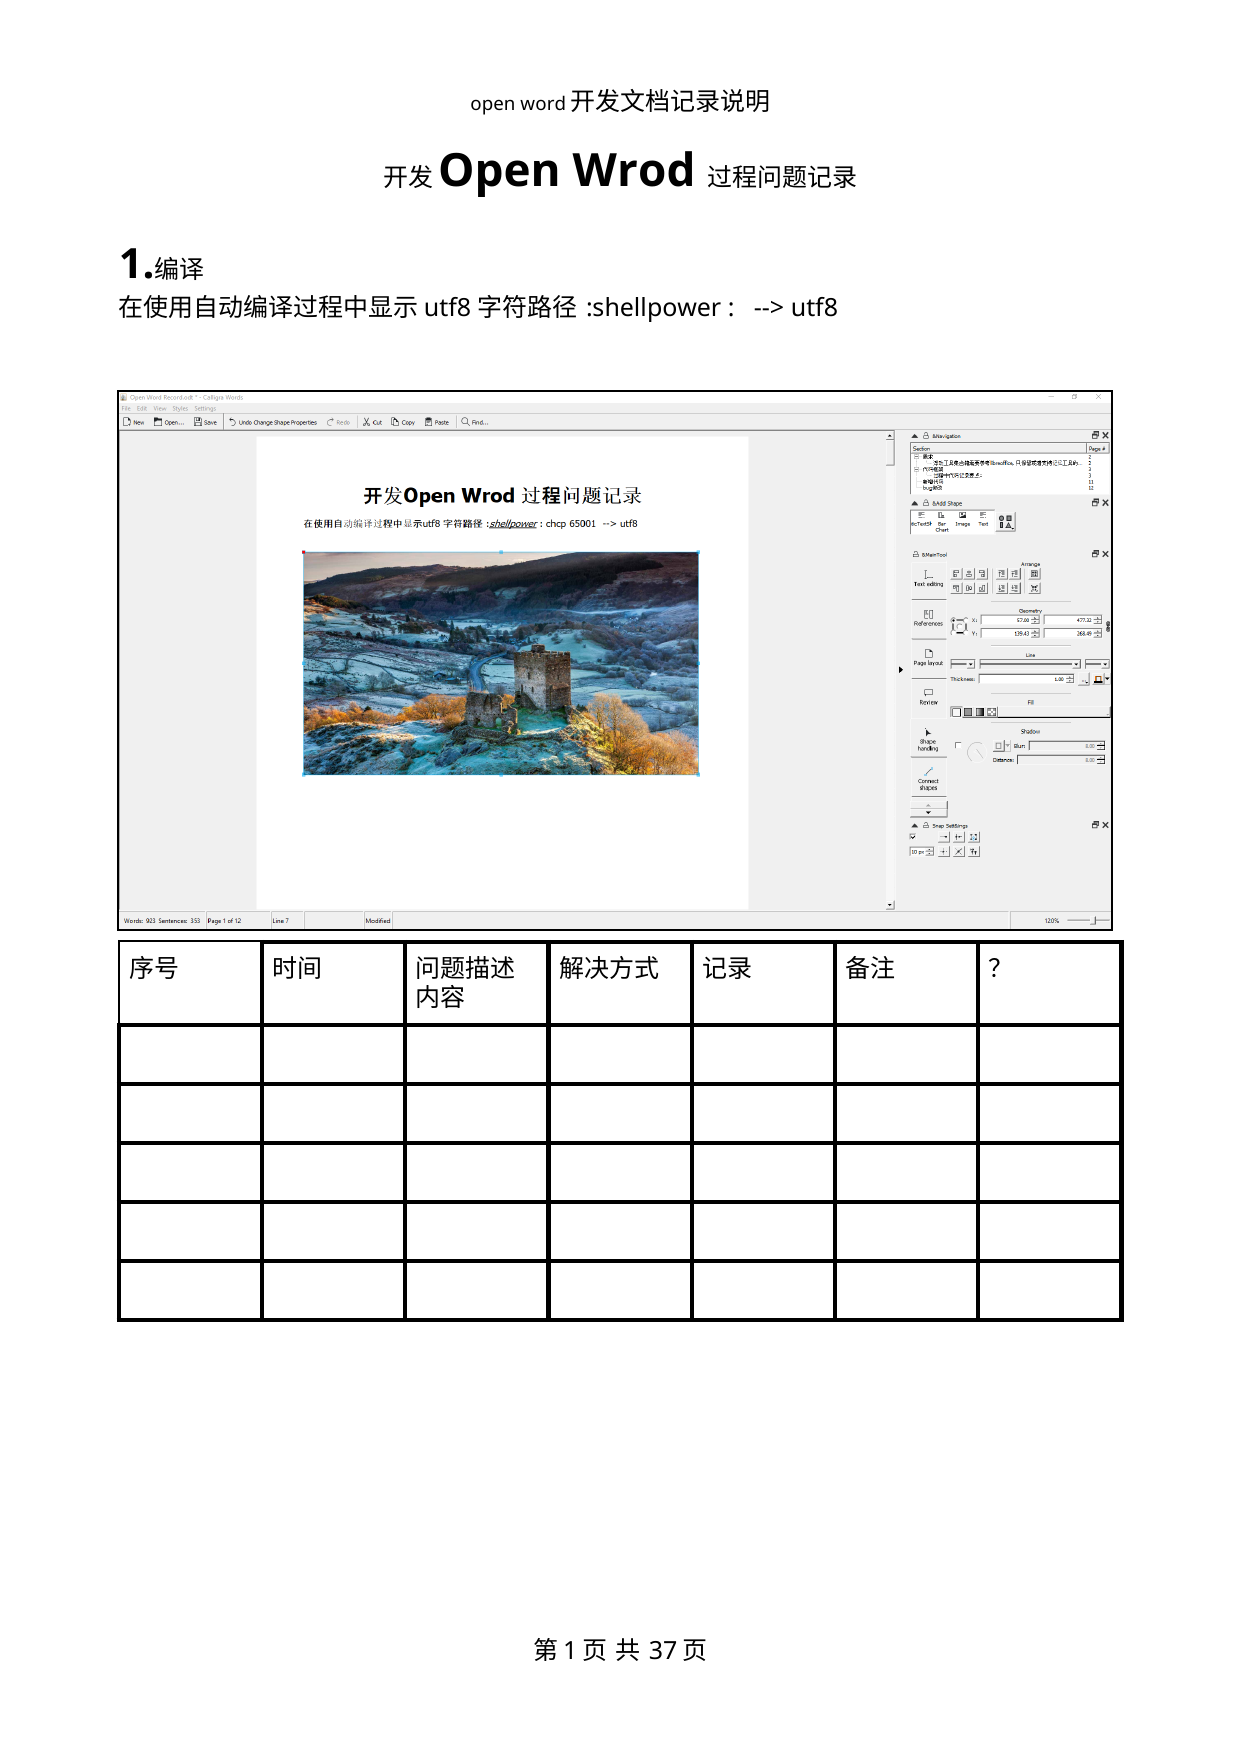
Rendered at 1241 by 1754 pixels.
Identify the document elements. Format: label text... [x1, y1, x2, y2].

title 开发Open Wrod 过程问题记录 [119, 137, 1121, 200]
table_cell [264, 1027, 403, 1082]
table_cell [551, 1027, 690, 1082]
table_cell [980, 1145, 1119, 1199]
table_cell [551, 1204, 690, 1258]
table_cell [980, 1263, 1119, 1317]
table_cell [407, 1027, 546, 1082]
table_cell [264, 1145, 403, 1199]
table_cell [407, 1204, 546, 1258]
table_cell [407, 1145, 546, 1199]
table_cell [980, 1027, 1119, 1082]
table_cell [694, 1086, 833, 1141]
table_cell [694, 1204, 833, 1258]
table_cell [407, 1263, 546, 1317]
table_cell [264, 1204, 403, 1258]
table_cell [264, 1086, 403, 1141]
table_header 序号 [120, 942, 260, 1023]
table_header 问题描述内容 [407, 944, 546, 1023]
table_cell [121, 1027, 260, 1082]
table_cell [121, 1145, 260, 1199]
table_cell [121, 1204, 260, 1258]
table_cell [551, 1086, 690, 1141]
table_header 时间 [264, 944, 403, 1023]
table_cell [837, 1145, 976, 1199]
table_cell [694, 1027, 833, 1082]
table_header 记录 [694, 944, 833, 1023]
table_cell [837, 1204, 976, 1258]
table_cell [121, 1086, 260, 1141]
table_cell [837, 1027, 976, 1082]
table_cell [980, 1086, 1119, 1141]
text 在使用自动编译过程中显示utf8 字符路径 :shellpower : --> utf8 [119, 290, 1121, 324]
table_cell [694, 1145, 833, 1199]
table_cell [407, 1086, 546, 1141]
table_cell [980, 1204, 1119, 1258]
table_cell [837, 1086, 976, 1141]
table_header ？ [980, 944, 1119, 1023]
subtitle 编译 [119, 234, 1121, 290]
table_cell [551, 1145, 690, 1199]
table_header 备注 [837, 944, 976, 1023]
table_cell [264, 1263, 403, 1317]
table_cell [694, 1263, 833, 1317]
table_cell [551, 1263, 690, 1317]
picture [119, 392, 1111, 929]
table_header 解决方式 [551, 944, 690, 1023]
table_cell [837, 1263, 976, 1317]
table_cell [121, 1263, 260, 1317]
